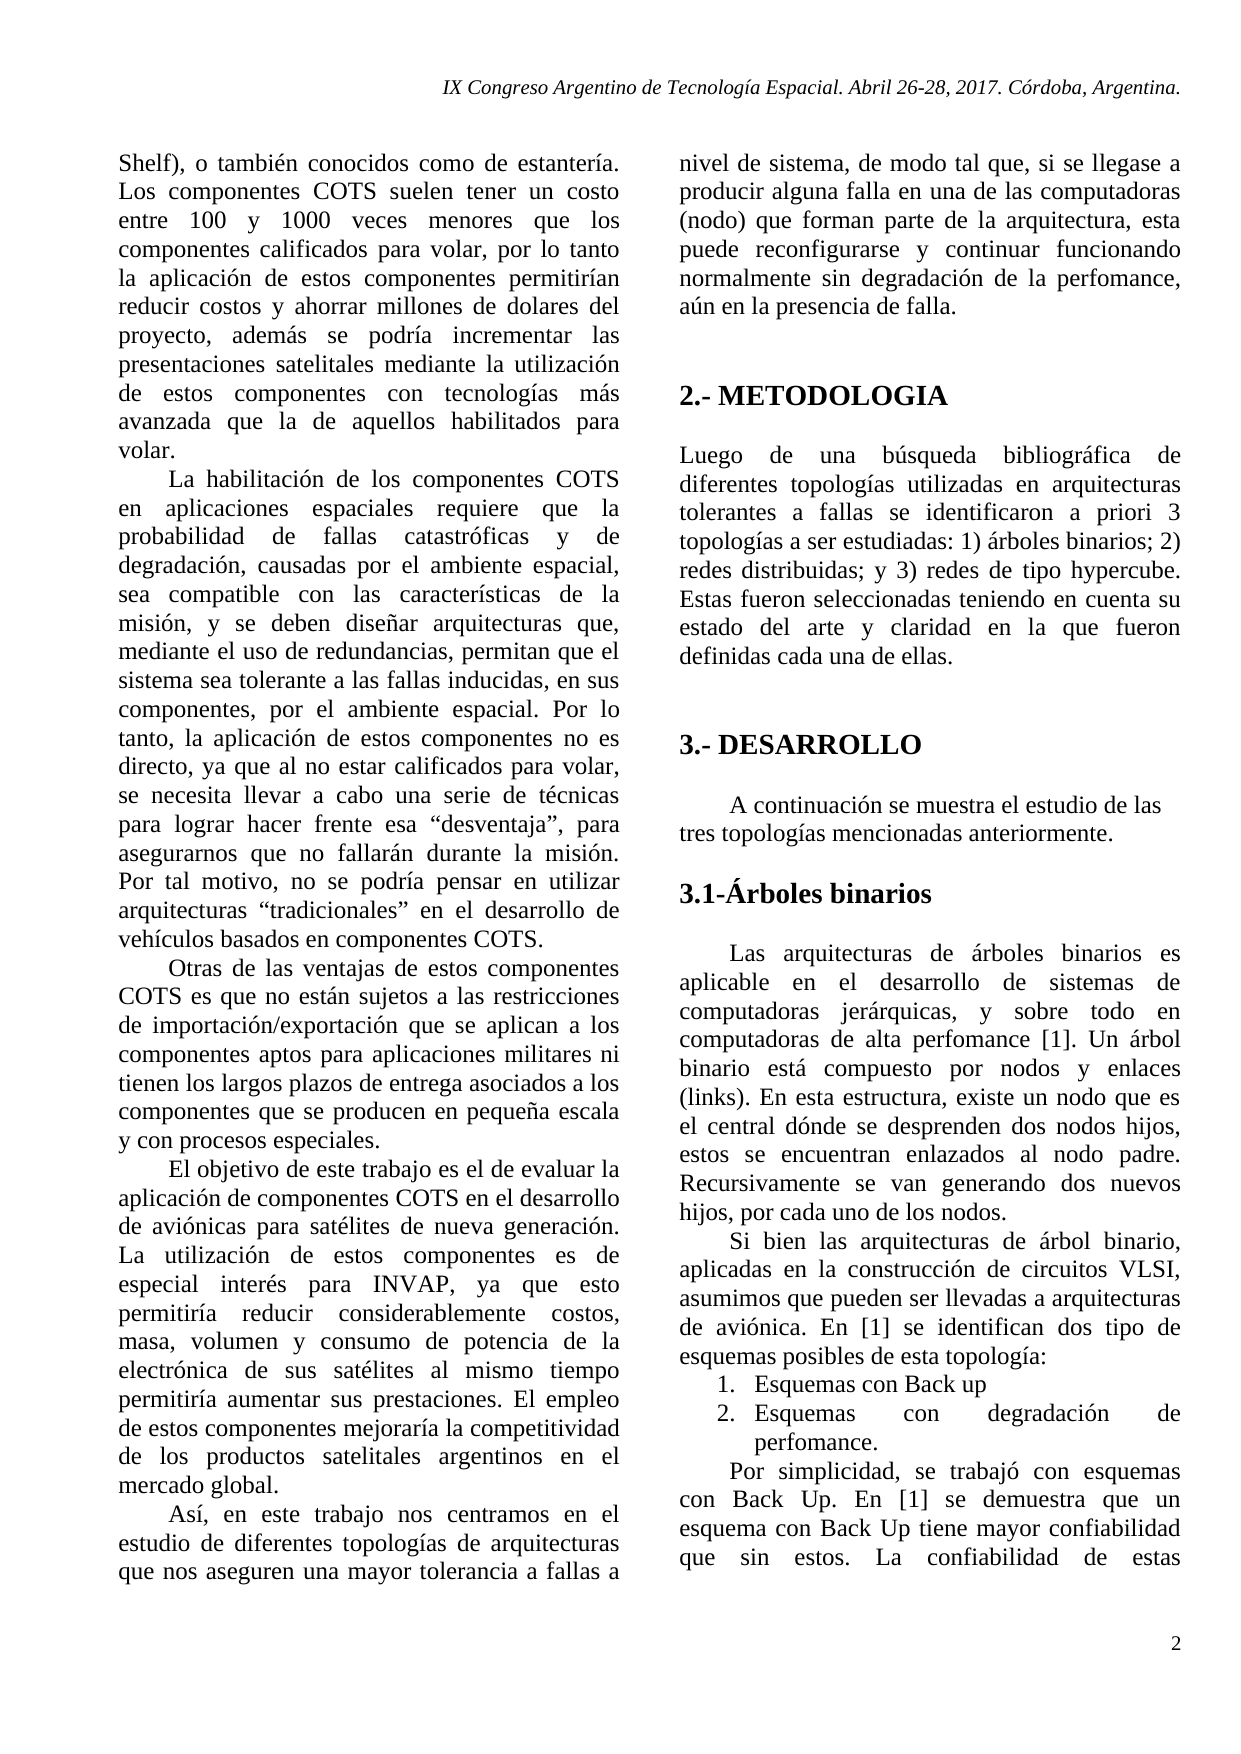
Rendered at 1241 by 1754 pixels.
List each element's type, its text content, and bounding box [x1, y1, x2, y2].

text El objetivo de este trabajo es el de evaluar la aplicación de componentes COTS en el desarrollo de aviónicas para satélites de nueva generación. La utilización de estos componentes es de especial interés para INVAP, ya que esto permitiría reducir considerablemente costos, masa, volumen y consumo de potencia de la electrónica de sus satélites al mismo tiempo permitiría aumentar sus prestaciones. El empleo de estos componentes mejoraría la competitividad de los productos satelitales argentinos en el mercado global. [118, 1154, 620, 1499]
text Las arquitecturas de árboles binarios es aplicable en el desarrollo de sistemas de computadoras jerárquicas, y sobre todo en computadoras de alta perfomance [1]. Un árbol binario está compuesto por nodos y enlaces (links). En esta estructura, existe un nodo que es el central dónde se desprenden dos nodos hijos, estos se encuentran enlazados al nodo padre. Recursivamente se van generando dos nuevos hijos, por cada uno de los nodos. [679, 938, 1181, 1226]
list Esquemas con Back up [717, 1369, 1181, 1398]
text Otras de las ventajas de estos componentes COTS es que no están sujetos a las restricciones de importación/exportación que se aplican a los componentes aptos para aplicaciones militares ni tienen los largos plazos de entrega asociados a los componentes que se producen en pequeña escala y con procesos especiales. [118, 953, 620, 1154]
text 3.1-Árboles binarios [679, 876, 1181, 909]
text Si bien las arquitecturas de árbol binario, aplicadas en la construcción de circuitos VLSI, asumimos que pueden ser llevadas a arquitecturas de aviónica. En [1] se identifican dos tipo de esquemas posibles de esta topología: [679, 1226, 1181, 1369]
text 3.- DESARROLLO [679, 727, 1181, 761]
text nivel de sistema, de modo tal que, si se llegase a producir alguna falla en una de las computadoras (nodo) que forman parte de la arquitectura, esta puede reconfigurarse y continuar funcionando normalmente sin degradación de la perfomance, aún en la presencia de falla. [679, 148, 1181, 320]
text A continuación se muestra el estudio de las tres topologías mencionadas anteriormente. [679, 790, 1181, 847]
text Por simplicidad, se trabajó con esquemas con Back Up. En [1] se demuestra que un esquema con Back Up tiene mayor confiabilidad que sin estos. La confiabilidad de estas [679, 1456, 1181, 1571]
text Luego de una búsqueda bibliográfica de diferentes topologías utilizadas en arquitecturas tolerantes a fallas se identificaron a priori 3 topologías a ser estudiadas: 1) árboles binarios; 2) redes distribuidas; y 3) redes de tipo hypercube. Estas fueron seleccionadas teniendo en cuenta su estado del arte y claridad en la que fueron definidas cada una de ellas. [679, 440, 1181, 670]
list Esquemas con degradación de perfomance. [717, 1398, 1181, 1456]
text La habilitación de los componentes COTS en aplicaciones espaciales requiere que la probabilidad de fallas catastróficas y de degradación, causadas por el ambiente espacial, sea compatible con las características de la misión, y se deben diseñar arquitecturas que, mediante el uso de redundancias, permitan que el sistema sea tolerante a las fallas inducidas, en sus componentes, por el ambiente espacial. Por lo tanto, la aplicación de estos componentes no es directo, ya que al no estar calificados para volar, se necesita llevar a cabo una serie de técnicas para lograr hacer frente esa “desventaja”, para asegurarnos que no fallarán durante la misión. Por tal motivo, no se podría pensar en utilizar arquitecturas “tradicionales” en el desarrollo de vehículos basados en componentes COTS. [118, 464, 620, 953]
text Shelf), o también conocidos como de estantería. Los componentes COTS suelen tener un costo entre 100 y 1000 veces menores que los componentes calificados para volar, por lo tanto la aplicación de estos componentes permitirían reducir costos y ahorrar millones de dolares del proyecto, además se podría incrementar las presentaciones satelitales mediante la utilización de estos componentes con tecnologías más avanzada que la de aquellos habilitados para volar. [118, 148, 620, 464]
text 2.- METODOLOGIA [679, 378, 1181, 411]
text Así, en este trabajo nos centramos en el estudio de diferentes topologías de arquitecturas que nos aseguren una mayor tolerancia a fallas a [118, 1499, 620, 1585]
